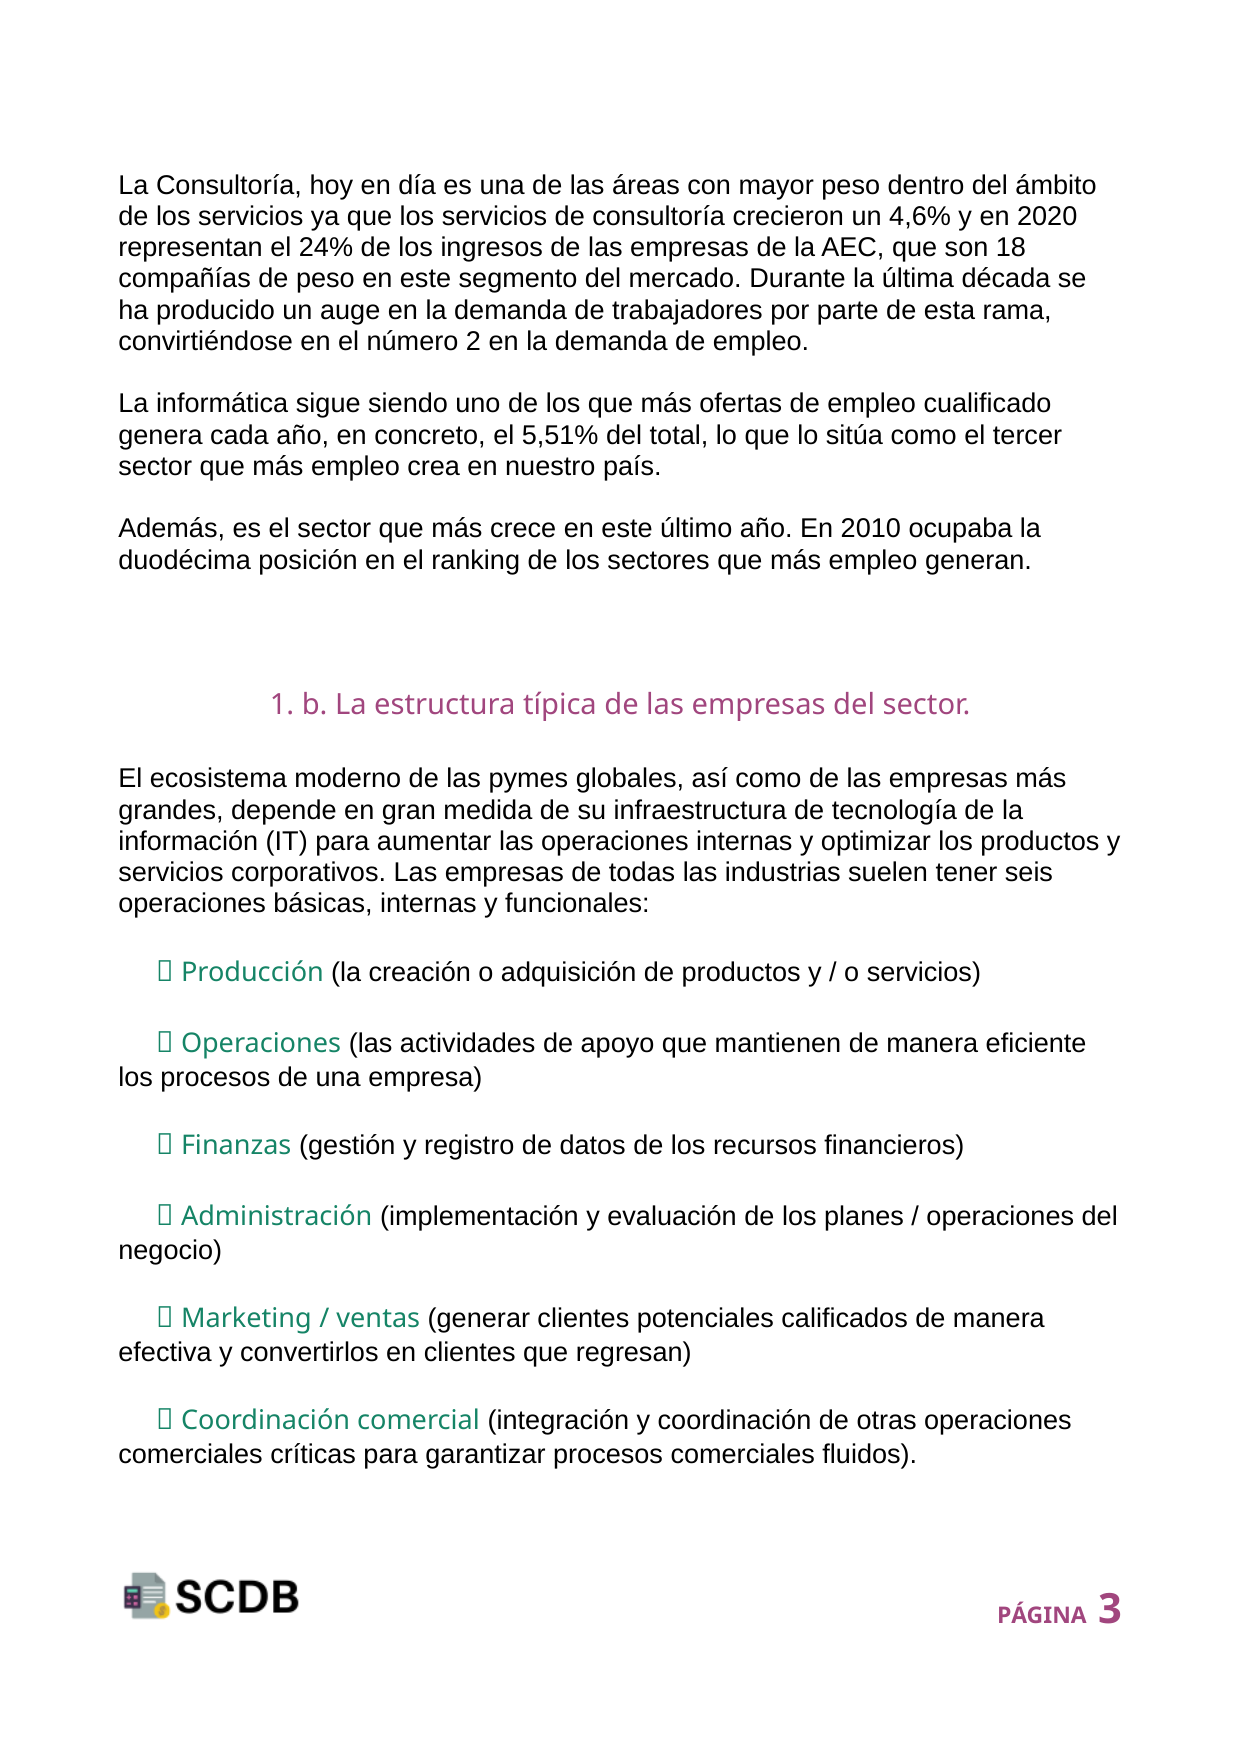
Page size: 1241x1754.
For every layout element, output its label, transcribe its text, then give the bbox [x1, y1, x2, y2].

text  Operaciones (las actividades de apoyo que mantienen de manera eficiente los procesos de una empresa) [118, 989, 1122, 1092]
text 1. b. La estructura típica de las empresas del sector. [118, 683, 1122, 723]
text  Finanzas (gestión y registro de datos de los recursos financieros) [118, 1092, 1122, 1163]
text  Administración (implementación y evaluación de los planes / operaciones del negocio) [118, 1163, 1122, 1265]
text El ecosistema moderno de las pymes globales, así como de las empresas más grandes, depende en gran medida de su infraestructura de tecnología de la información (IT) para aumentar las operaciones internas y optimizar los productos y servicios corporativos. Las empresas de todas las industrias suelen tener seis operaciones básicas, internas y funcionales:  Producción (la creación o adquisición de productos y / o servicios) [118, 762, 1122, 989]
text Además, es el sector que más crece en este último año. En 2010 ocupaba la duodécima posición en el ranking de los sectores que más empleo generan. [118, 512, 1122, 575]
picture [122, 1569, 305, 1622]
text La informática sigue siendo uno de los que más ofertas de empleo cualificado genera cada año, en concreto, el 5,51% del total, lo que lo sitúa como el tercer sector que más empleo crea en nuestro país. [118, 387, 1122, 481]
text La Consultoría, hoy en día es una de las áreas con mayor peso dentro del ámbito de los servicios ya que los servicios de consultoría crecieron un 4,6% y en 2020 representan el 24% de los ingresos de las empresas de la AEC, que son 18 compañías de peso en este segmento del mercado. Durante la última década se ha producido un auge en la demanda de trabajadores por parte de esta rama, convirtiéndose en el número 2 en la demanda de empleo. [118, 169, 1122, 356]
text  Marketing / ventas (generar clientes potenciales calificados de manera efectiva y convertirlos en clientes que regresan) [118, 1265, 1122, 1367]
text  Coordinación comercial (integración y coordinación de otras operaciones comerciales críticas para garantizar procesos comerciales fluidos). [118, 1367, 1122, 1469]
